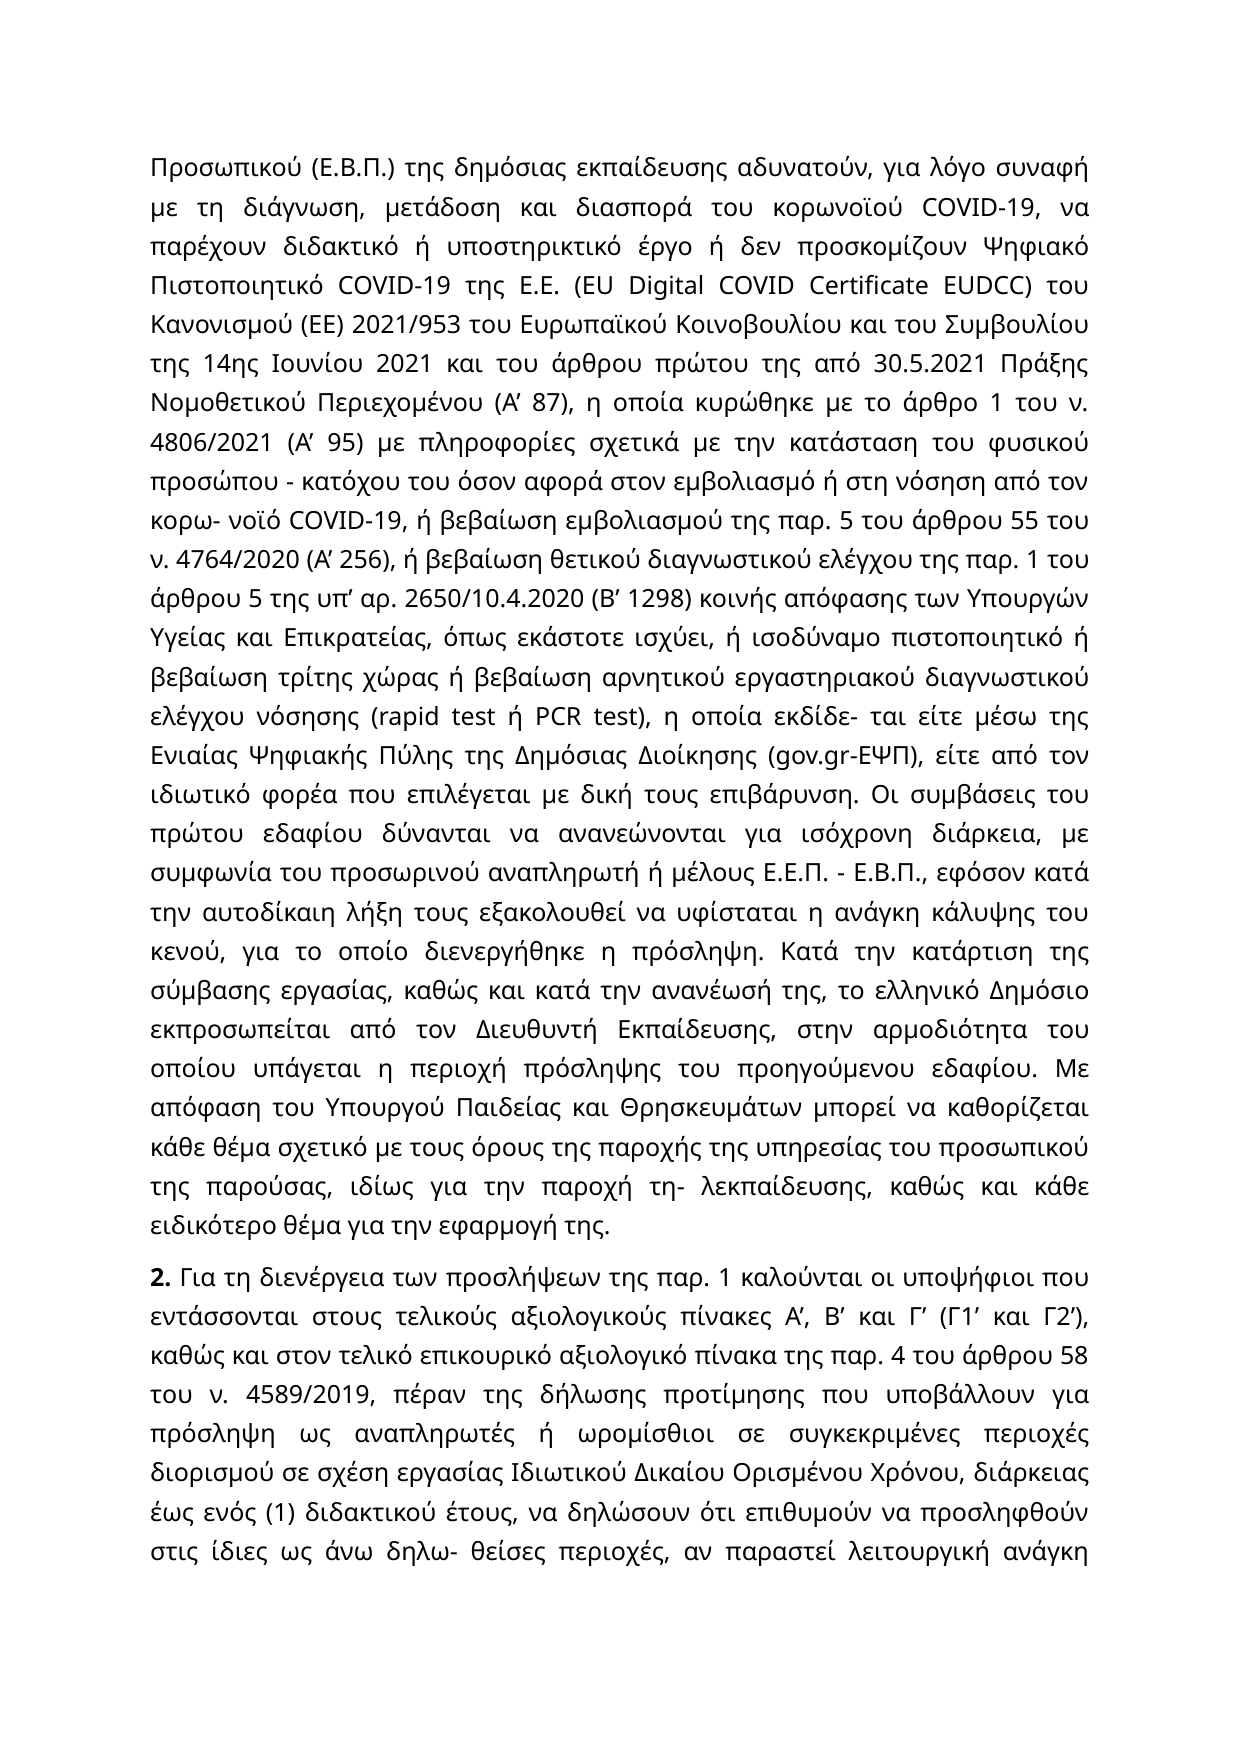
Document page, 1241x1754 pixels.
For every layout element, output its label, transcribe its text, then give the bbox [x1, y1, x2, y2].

text Προσωπικού (Ε.Β.Π.) της δημόσιας εκπαίδευσης αδυνατούν, για λόγο συναφή με τη διάγνωση, μετάδοση και διασπορά του κορωνοϊού COVID-19, να παρέχουν διδακτικό ή υποστηρικτικό έργο ή δεν προσκομίζουν Ψηφιακό Πιστοποιητικό COVID-19 της Ε.Ε. (EU Digital COVID Certificate EUDCC) του Κανονισμού (ΕΕ) 2021/953 του Ευρωπαϊκού Κοινοβουλίου και του Συμβουλίου της 14ης Ιουνίου 2021 και του άρθρου πρώτου της από 30.5.2021 Πράξης Νομοθετικού Περιεχομένου (Α’ 87), η οποία κυρώθηκε με το άρθρο 1 του ν. 4806/2021 (Α’ 95) με πληροφορίες σχετικά με την κατάσταση του φυσικού προσώπου - κατόχου του όσον αφορά στον εμβολιασμό ή στη νόσηση από τον κορω- νοϊό COVID-19, ή βεβαίωση εμβολιασμού της παρ. 5 του άρθρου 55 του ν. 4764/2020 (Α’ 256), ή βεβαίωση θετικού διαγνωστικού ελέγχου της παρ. 1 του άρθρου 5 της υπ’ αρ. 2650/10.4.2020 (Β’ 1298) κοινής απόφασης των Υπουργών Υγείας και Επικρατείας, όπως εκάστοτε ισχύει, ή ισοδύναμο πιστοποιητικό ή βεβαίωση τρίτης χώρας ή βεβαίωση αρνητικού εργαστηριακού διαγνωστικού ελέγχου νόσησης (rapid test ή PCR test), η οποία εκδίδε- ται είτε μέσω της Ενιαίας Ψηφιακής Πύλης της Δημόσιας Διοίκησης (gov.gr-ΕΨΠ), είτε από τον ιδιωτικό φορέα που επιλέγεται με δική τους επιβάρυνση. Οι συμβάσεις του πρώτου εδαφίου δύνανται να ανανεώνονται για ισόχρονη διάρκεια, με συμφωνία του προσωρινού αναπληρωτή ή μέλους Ε.Ε.Π. - Ε.Β.Π., εφόσον κατά την αυτοδίκαιη λήξη τους εξακολουθεί να υφίσταται η ανάγκη κάλυψης του κενού, για το οποίο διενεργήθηκε η πρόσληψη. Κατά την κατάρτιση της σύμβασης εργασίας, καθώς και κατά την ανανέωσή της, το ελληνικό Δημόσιο εκπροσωπείται από τον Διευθυντή Εκπαίδευσης, στην αρμοδιότητα του οποίου υπάγεται η περιοχή πρόσληψης του προηγούμενου εδαφίου. Με απόφαση του Υπουργού Παιδείας και Θρησκευμάτων μπορεί να καθορίζεται κάθε θέμα σχετικό με τους όρους της παροχής της υπηρεσίας του προσωπικού της παρούσας, ιδίως για την παροχή τη- λεκπαίδευσης, καθώς και κάθε ειδικότερο θέμα για την εφαρμογή της. [150, 150, 1090, 1242]
text 2. Για τη διενέργεια των προσλήψεων της παρ. 1 καλούνται οι υποψήφιοι που εντάσσονται στους τελικούς αξιολογικούς πίνακες Α’, Β’ και Γ’ (Γ1’ και Γ2’), καθώς και στον τελικό επικουρικό αξιολογικό πίνακα της παρ. 4 του άρθρου 58 του ν. 4589/2019, πέραν της δήλωσης προτίμησης που υποβάλλουν για πρόσληψη ως αναπληρωτές ή ωρομίσθιοι σε συγκεκριμένες περιοχές διορισμού σε σχέση εργασίας Ιδιωτικού Δικαίου Ορισμένου Χρόνου, διάρκειας έως ενός (1) διδακτικού έτους, να δηλώσουν ότι επιθυμούν να προσληφθούν στις ίδιες ως άνω δηλω- θείσες περιοχές, αν παραστεί λειτουργική ανάγκη [150, 1259, 1090, 1567]
